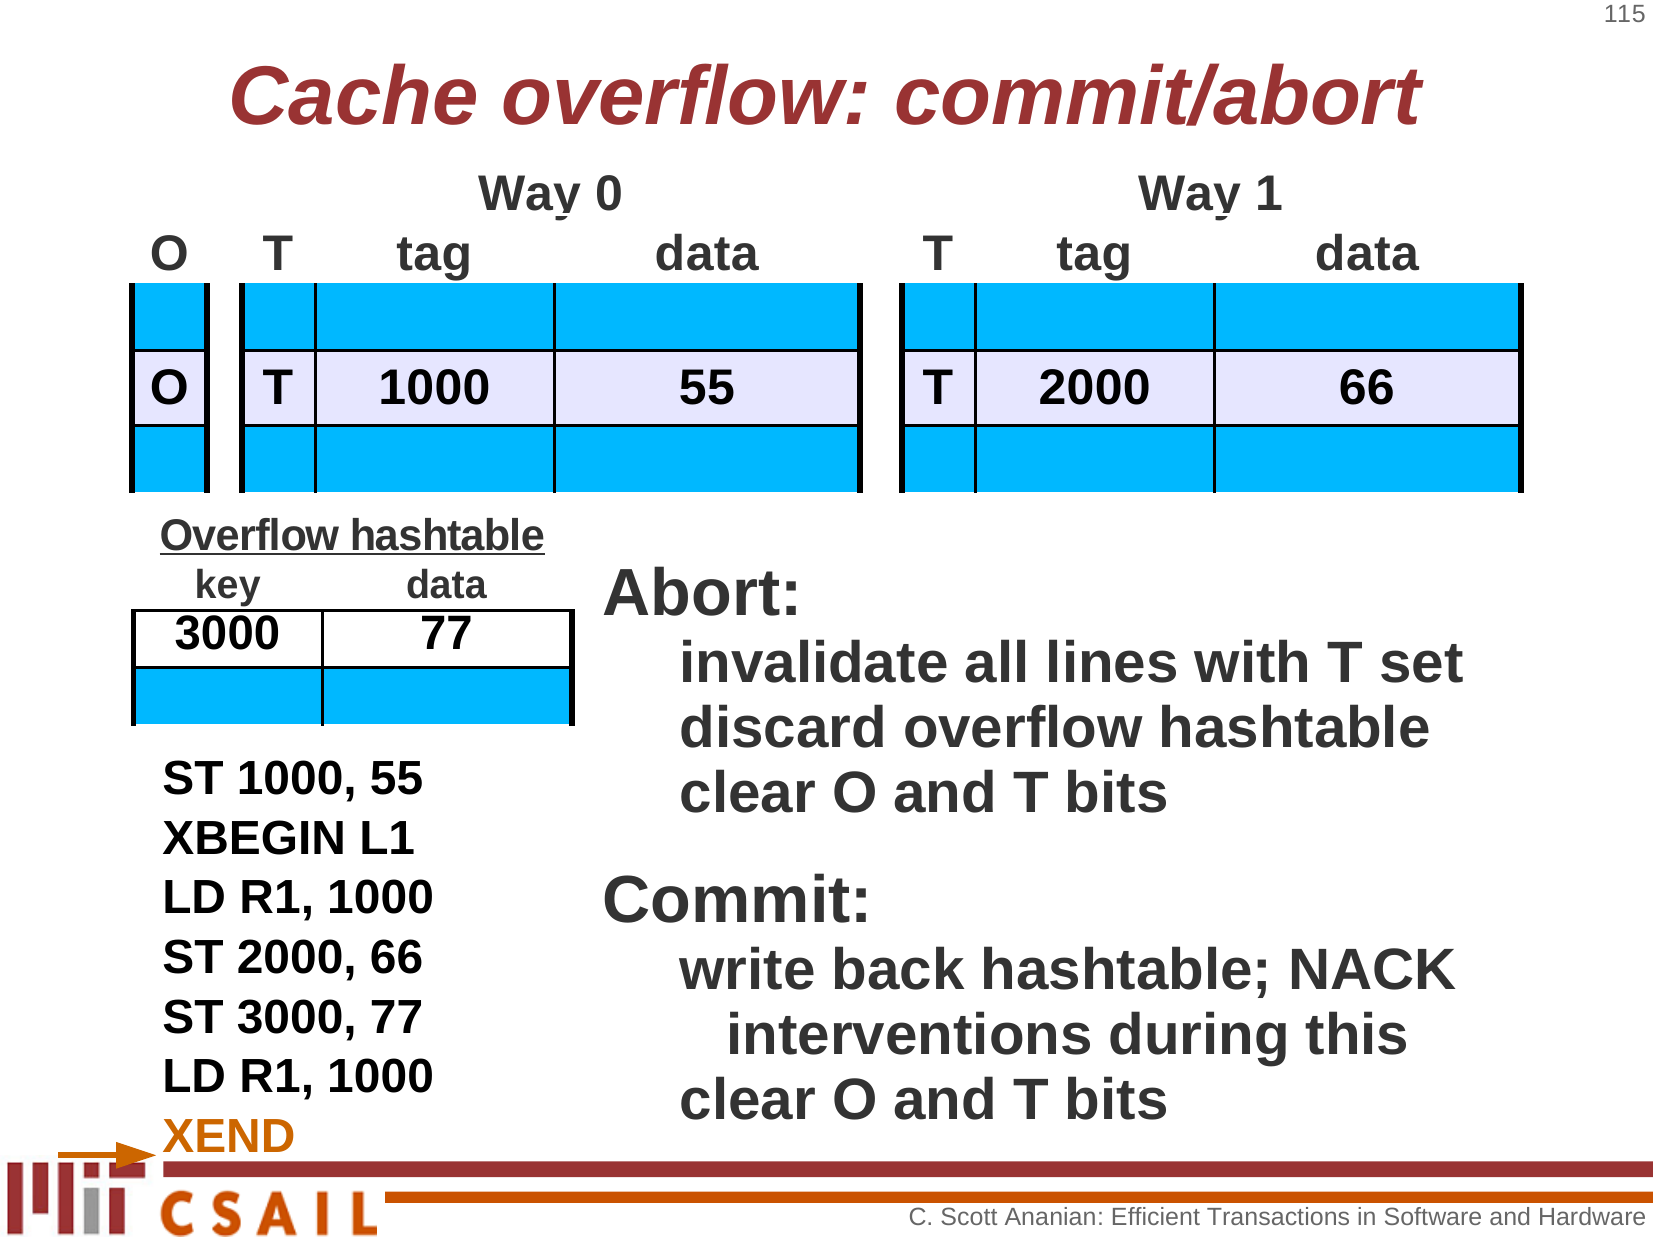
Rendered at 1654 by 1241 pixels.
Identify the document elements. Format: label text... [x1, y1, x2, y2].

chart [127, 163, 1526, 495]
chart [128, 508, 576, 727]
text_box ST 1000, 55 XBEGIN L1 LD R1, 1000 ST 2000, 66 ST 3000, 77 LD R1, 1000 XEND [162, 750, 435, 1164]
list Abort: invalidate all lines with T set discard overflow hashtable clear O and T bits Commit: write back hashtable; NACK interventions during this clear O and T bits [585, 554, 1561, 1163]
title Cache overflow: commit/abort [51, 28, 1600, 163]
picture [0, 1155, 377, 1237]
